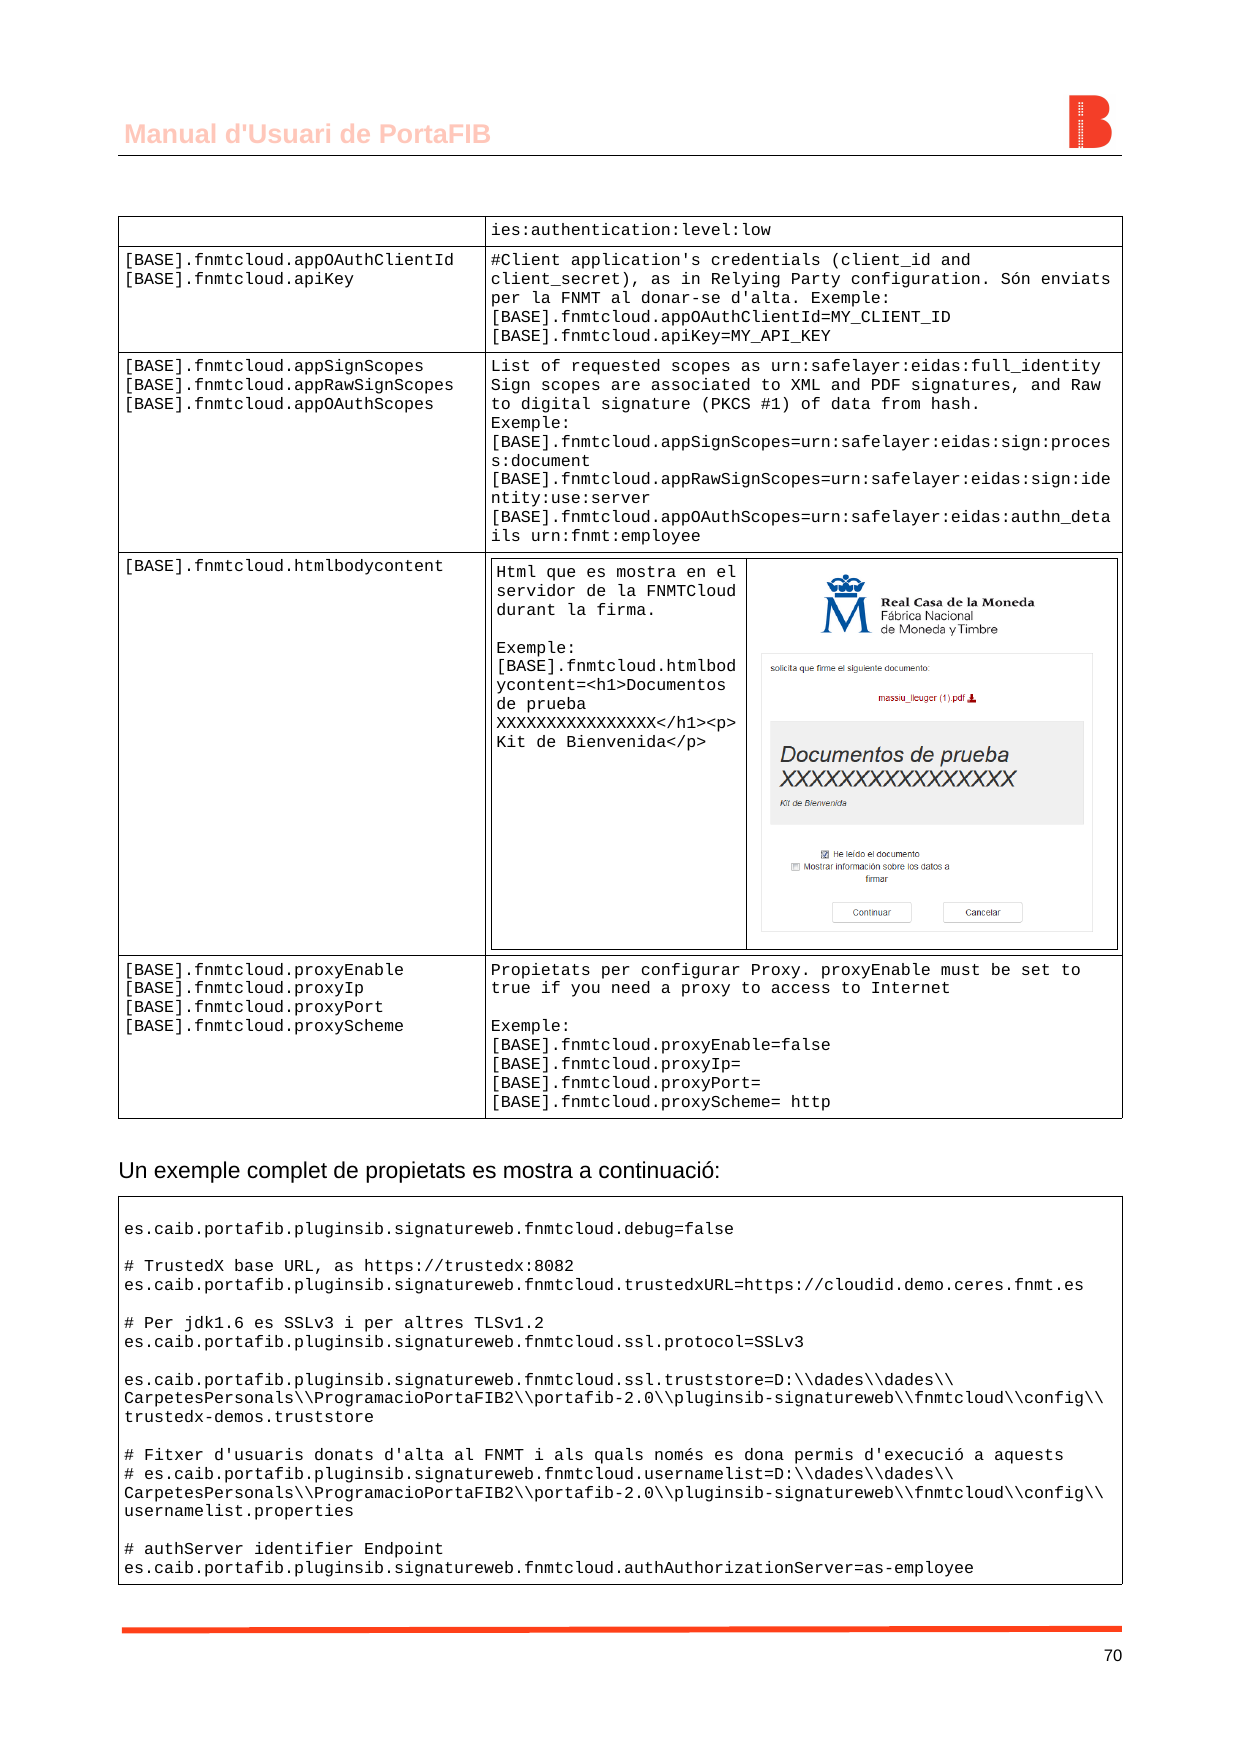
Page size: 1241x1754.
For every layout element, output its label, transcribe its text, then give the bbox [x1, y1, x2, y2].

table_cell [486, 553, 1122, 955]
text Un exemple complet de propietats es mostra a continuació: [118, 1157, 1122, 1183]
table_header [747, 559, 1117, 949]
table_cell [BASE].fnmtcloud.appSignScopes [BASE].fnmtcloud.appRawSignScopes [BASE].fnmtcloud.appOAuthScopes [119, 353, 485, 552]
table_cell List of requested scopes as urn:safelayer:eidas:full_identity Sign scopes are associated to XML and PDF signatures, and Raw to digital signature (PKCS #1) of data from hash. Exemple: [BASE].fnmtcloud.appSignScopes=urn:safelayer:eidas:sign:process:document [BASE].fnmtcloud.appRawSignScopes=urn:safelayer:eidas:sign:identity:use:server [BASE].fnmtcloud.appOAuthScopes=urn:safelayer:eidas:authn_details urn:fnmt:employee [486, 353, 1122, 552]
table_cell [BASE].fnmtcloud.appOAuthClientId [BASE].fnmtcloud.apiKey [119, 247, 485, 352]
table_cell #Client application's credentials (client_id and client_secret), as in Relying Party configuration. Són enviats per la FNMT al donar-se d'alta. Exemple: [BASE].fnmtcloud.appOAuthClientId=MY_CLIENT_ID [BASE].fnmtcloud.apiKey=MY_API_KEY [486, 247, 1122, 352]
table_header es.caib.portafib.pluginsib.signatureweb.fnmtcloud.debug=false # TrustedX base URL, as https://trustedx:8082 es.caib.portafib.pluginsib.signatureweb.fnmtcloud.trustedxURL=https://cloudid.demo.ceres.fnmt.es # Per jdk1.6 es SSLv3 i per altres TLSv1.2 es.caib.portafib.pluginsib.signatureweb.fnmtcloud.ssl.protocol=SSLv3 es.caib.portafib.pluginsib.signatureweb.fnmtcloud.ssl.truststore=D:\\dades\\dades\\CarpetesPersonals\\ProgramacioPortaFIB2\\portafib-2.0\\pluginsib-signatureweb\\fnmtcloud\\config\\trustedx-demos.truststore # Fitxer d'usuaris donats d'alta al FNMT i als quals només es dona permis d'execució a aquests # es.caib.portafib.pluginsib.signatureweb.fnmtcloud.usernamelist=D:\\dades\\dades\\CarpetesPersonals\\ProgramacioPortaFIB2\\portafib-2.0\\pluginsib-signatureweb\\fnmtcloud\\config\\usernamelist.properties # authServer identifier Endpoint es.caib.portafib.pluginsib.signatureweb.fnmtcloud.authAuthorizationServer=as-employee [119, 1197, 1122, 1584]
table_cell [BASE].fnmtcloud.htmlbodycontent [119, 553, 485, 955]
picture [1063, 94, 1117, 150]
table_cell [119, 217, 485, 246]
table_cell ies:authentication:level:low [486, 217, 1122, 246]
table_header Html que es mostra en el servidor de la FNMTCloud durant la firma. Exemple: [BASE].fnmtcloud.htmlbodycontent=<h1>Documentos de prueba XXXXXXXXXXXXXXXX</h1><p>Kit de Bienvenida</p> [492, 559, 746, 949]
table_cell Propietats per configurar Proxy. proxyEnable must be set to true if you need a proxy to access to Internet Exemple: [BASE].fnmtcloud.proxyEnable=false [BASE].fnmtcloud.proxyIp= [BASE].fnmtcloud.proxyPort= [BASE].fnmtcloud.proxyScheme= http [486, 956, 1122, 1118]
picture [752, 563, 1111, 944]
table_cell [BASE].fnmtcloud.proxyEnable [BASE].fnmtcloud.proxyIp [BASE].fnmtcloud.proxyPort [BASE].fnmtcloud.proxyScheme [119, 956, 485, 1118]
